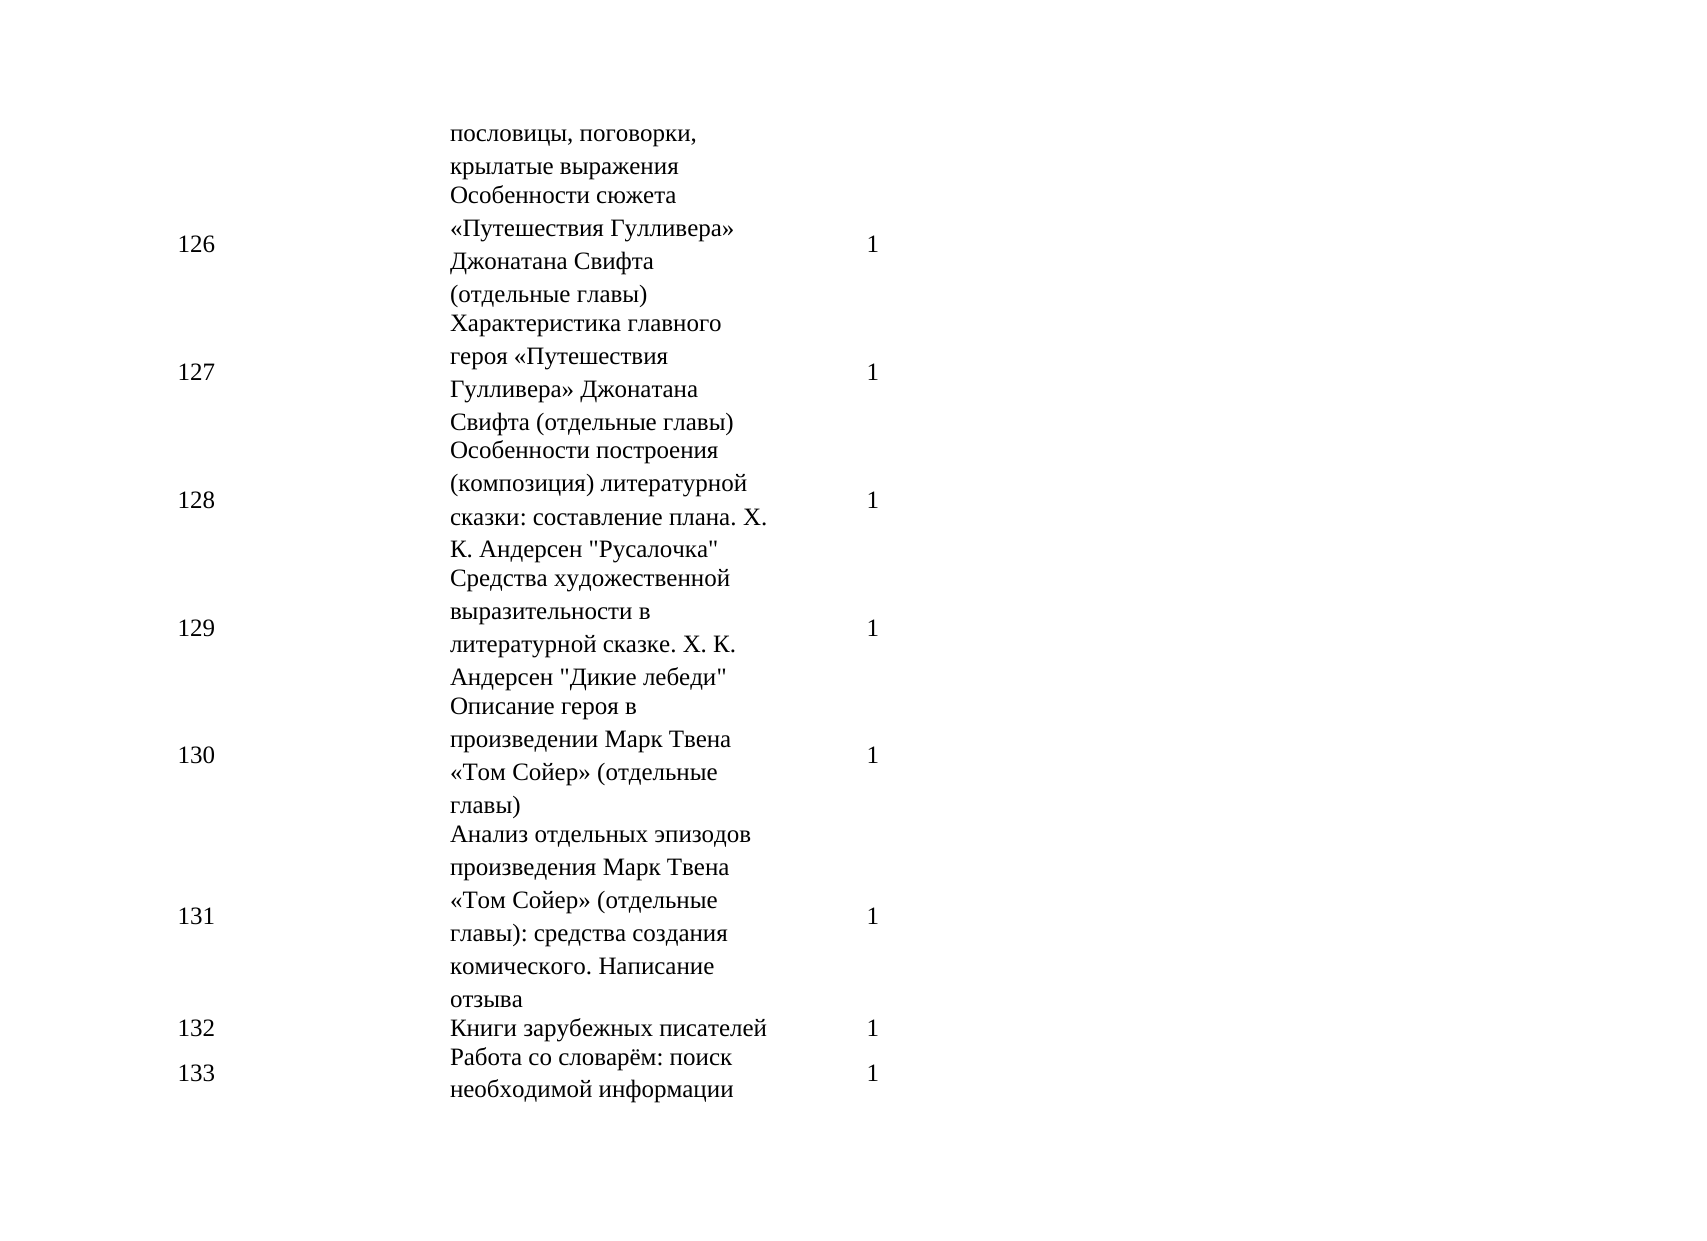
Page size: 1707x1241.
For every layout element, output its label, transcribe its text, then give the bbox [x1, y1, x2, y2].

table_cell 1 [789, 563, 942, 691]
table_cell 1 [789, 1013, 942, 1042]
table_cell пословицы, поговорки, крылатые выражения [425, 118, 789, 180]
table_cell 129 [166, 563, 424, 691]
table_cell 1 [789, 1042, 942, 1103]
table_cell [942, 180, 1180, 308]
table_cell [1430, 308, 1607, 436]
table_cell [1430, 118, 1607, 180]
table_cell 1 [789, 180, 942, 308]
table_cell [789, 118, 942, 180]
table_cell 1 [789, 308, 942, 436]
table_cell [1430, 1042, 1607, 1103]
table_cell 130 [166, 691, 424, 819]
table_cell Средства художественной выразительности в литературной сказке. Х. К. Андерсен "Дикие лебеди" [425, 563, 789, 691]
table_cell [942, 118, 1180, 180]
table_cell [1180, 180, 1430, 308]
table_cell [1430, 819, 1607, 1013]
table_cell [1180, 436, 1430, 563]
table_cell [942, 1013, 1180, 1042]
table_cell 1 [789, 436, 942, 563]
table_cell [942, 563, 1180, 691]
table_cell [1180, 563, 1430, 691]
table_cell [942, 308, 1180, 436]
table_cell 1 [789, 819, 942, 1013]
table_cell Работа со словарём: поиск необходимой информации [425, 1042, 789, 1103]
table_cell [1180, 691, 1430, 819]
table_cell Характеристика главного героя «Путешествия Гулливера» Джонатана Свифта (отдельные главы) [425, 308, 789, 436]
table_cell [1180, 118, 1430, 180]
table_cell 133 [166, 1042, 424, 1103]
table_cell [1180, 1013, 1430, 1042]
table_cell Книги зарубежных писателей [425, 1013, 789, 1042]
table_cell [1180, 308, 1430, 436]
table_cell [166, 118, 424, 180]
table_cell 131 [166, 819, 424, 1013]
table_cell 126 [166, 180, 424, 308]
table_cell [1180, 819, 1430, 1013]
table_cell [942, 436, 1180, 563]
table_cell [1180, 1042, 1430, 1103]
table_cell 132 [166, 1013, 424, 1042]
table_cell [1430, 436, 1607, 563]
table_cell [1430, 691, 1607, 819]
table_cell [942, 1042, 1180, 1103]
table_cell 1 [789, 691, 942, 819]
table_cell Анализ отдельных эпизодов произведения Марк Твена «Том Сойер» (отдельные главы): средства создания комического. Написание отзыва [425, 819, 789, 1013]
table_cell Особенности построения (композиция) литературной сказки: составление плана. Х. К. Андерсен "Русалочка" [425, 436, 789, 563]
table_cell Описание героя в произведении Марк Твена «Том Сойер» (отдельные главы) [425, 691, 789, 819]
table_cell [942, 691, 1180, 819]
table_cell [1430, 563, 1607, 691]
table_cell 127 [166, 308, 424, 436]
table_cell Особенности сюжета «Путешествия Гулливера» Джонатана Свифта (отдельные главы) [425, 180, 789, 308]
table_cell [1430, 1013, 1607, 1042]
table_cell 128 [166, 436, 424, 563]
table_cell [942, 819, 1180, 1013]
table_cell [1430, 180, 1607, 308]
